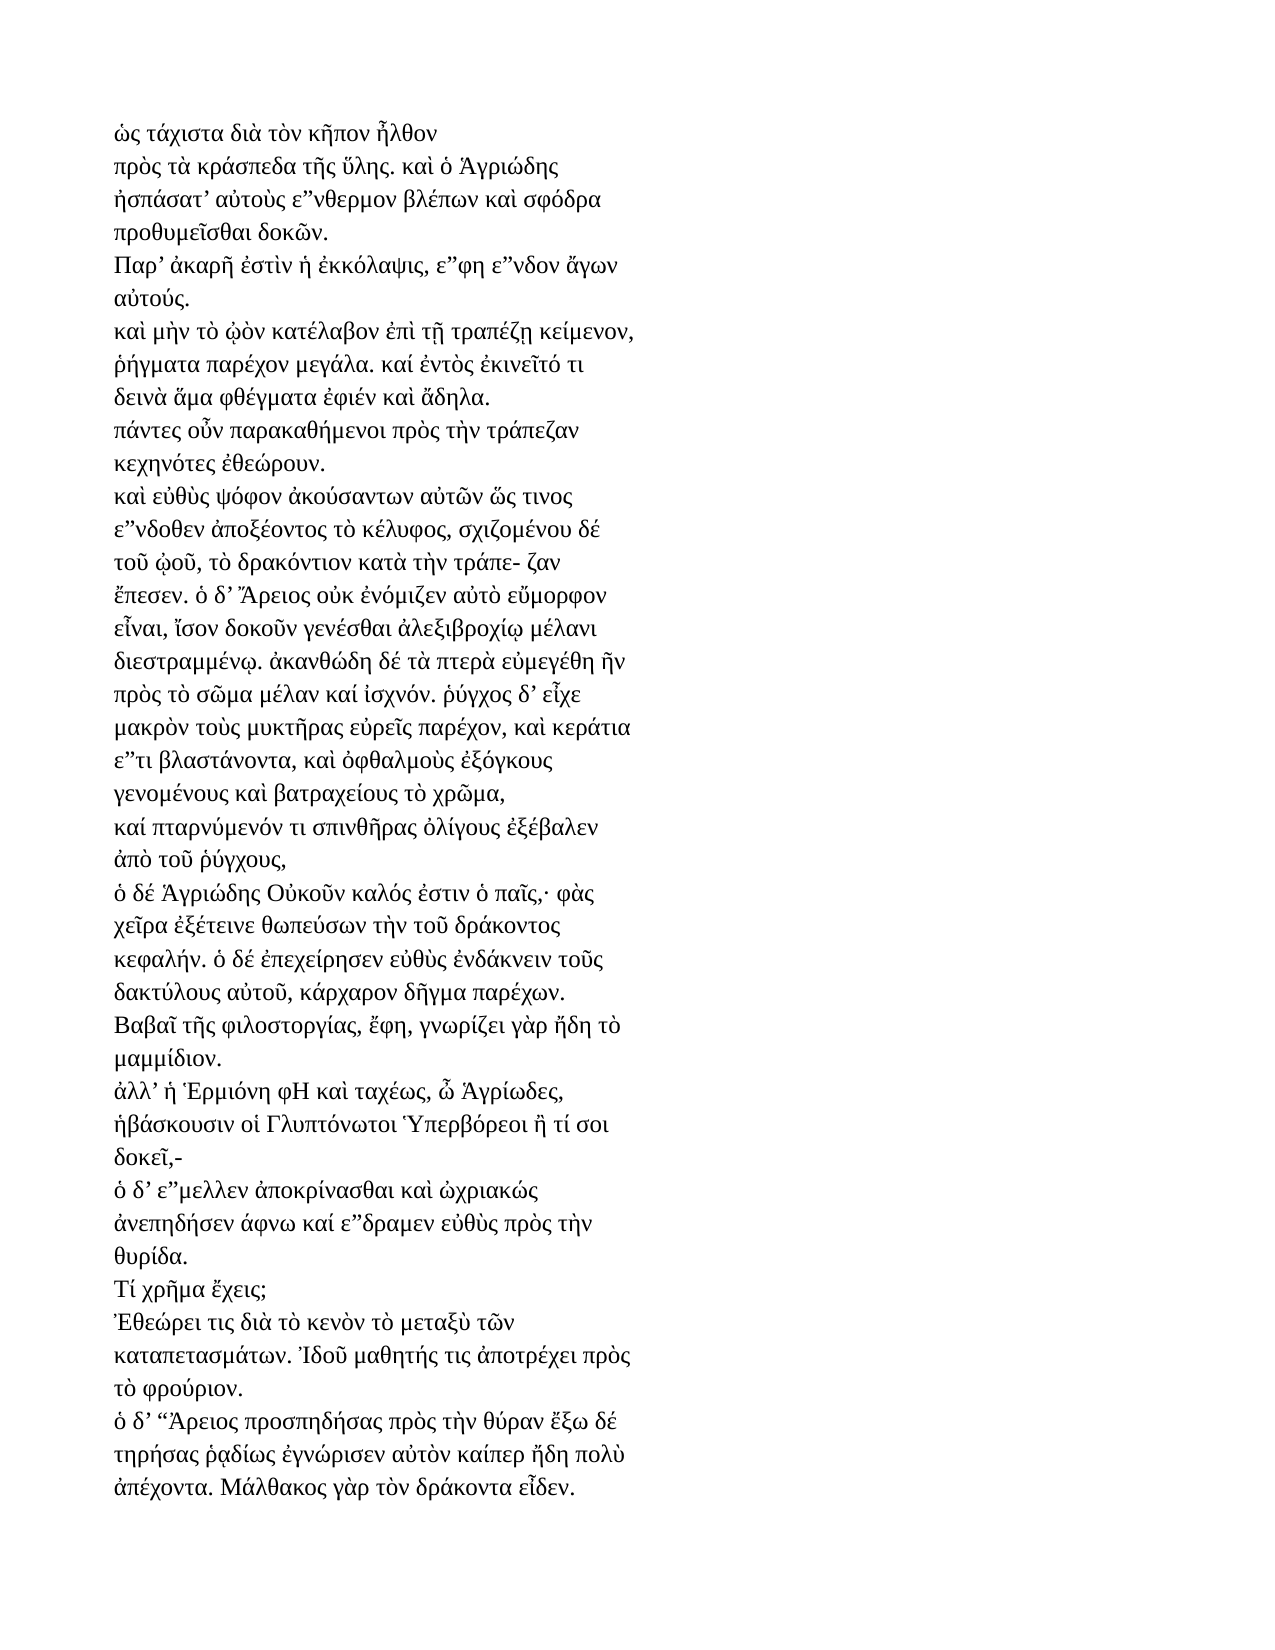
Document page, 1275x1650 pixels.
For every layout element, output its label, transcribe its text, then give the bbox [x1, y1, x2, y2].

table_cell [639, 1307, 1157, 1406]
table_cell [639, 1076, 1157, 1175]
table_cell καί πταρνύμενόν τι σπινθῆρας ὀλίγους ἐξέβαλεν ἀπὸ τοῦ ῥύγχους, [114, 812, 639, 878]
table_cell ὁ δέ Ἁγριώδης Οὐκοῦν καλός ἐστιν ὁ παῖς,· φὰς χεῖρα ἐξέτεινε θωπεύσων τὴν τοῦ δράκοντος κεφαλήν. ὁ δέ ἐπεχείρησεν εὐθὺς ἐνδάκνειν τοῦς δακτύλους αὐτοῦ, κάρχαρον δῆγμα παρέχων. [114, 878, 639, 1010]
table_cell [639, 118, 1157, 250]
table_cell καὶ μὴν τὸ ᾠὸν κατέλαβον ἐπὶ τῇ τραπέζῃ κείμενον, ῥήγματα παρέχον μεγάλα. καί ἐντὸς ἐκινεῖτό τι δεινὰ ἅμα φθέγματα ἐφιέν καὶ ἄδηλα. [114, 316, 639, 415]
table_cell [639, 1010, 1157, 1076]
table_cell Τί χρῆμα ἔχεις; [114, 1274, 639, 1307]
table_cell Παρ’ ἀκαρῆ ἐστὶν ἡ ἐκκόλαψις, ε”φη ε”νδον ἄγων αὐτούς. [114, 250, 639, 316]
table_cell ὡς τάχιστα διὰ τὸν κῆπον ἦλθον πρὸς τὰ κράσπεδα τῆς ὕλης. καὶ ὁ Ἁγριώδης ἠσπάσατ’ αὐτοὺς ε”νθερμον βλέπων καὶ σφόδρα προθυμεῖσθαι δοκῶν. [114, 118, 639, 250]
table_cell [639, 1406, 1157, 1505]
table_cell καὶ εὐθὺς ψόφον ἀκούσαντων αὐτῶν ὥς τινος ε”νδοθεν ἀποξέοντος τὸ κέλυφος, σχιζομένου δέ τοῦ ᾠοῦ, τὸ δρακόντιον κατὰ τὴν τράπε- ζαν ἔπεσεν. ὁ δ’ Ἄρειος οὐκ ἐνόμιζεν αὐτὸ εὔμορφον εἶναι, ἴσον δοκοῦν γενέσθαι ἀλεξιβροχίῳ μέλανι διεστραμμένῳ. ἀκανθώδη δέ τὰ πτερὰ εὐμεγέθη ῆν πρὸς τὸ σῶμα μέλαν καί ἰσχνόν. ῥύγχος δ’ εἶχε μακρὸν τοὺς μυκτῆρας εὐρεῖς παρέχον, καὶ κεράτια ε”τι βλαστάνοντα, καὶ ὀφθαλμοὺς ἐξόγκους γενομένους καὶ βατραχείους τὸ χρῶμα, [114, 481, 639, 812]
table_cell ὁ δ’ ε”μελλεν ἀποκρίνασθαι καὶ ὠχριακώς ἀνεπηδήσεν άφνω καί ε”δραμεν εὐθὺς πρὸς τὴν θυρίδα. [114, 1175, 639, 1274]
table_cell [639, 481, 1157, 812]
table_cell πάντες οὖν παρακαθήμενοι πρὸς τὴν τράπεζαν κεχηνότες ἐθεώρουν. [114, 415, 639, 481]
table_cell ὁ δ’ “Ἀρειος προσπηδήσας πρὸς τὴν θύραν ἔξω δέ τηρήσας ῥᾳδίως ἐγνώρισεν αὐτὸν καίπερ ἤδη πολὺ ἀπέχοντα. Μάλθακος γὰρ τὸν δράκοντα εἶδεν. [114, 1406, 639, 1505]
table_cell Ἐθεώρει τις διὰ τὸ κενὸν τὸ μεταξὺ τῶν καταπετασμάτων. Ἰδοῦ μαθητής τις ἀποτρέχει πρὸς τὸ φρούριον. [114, 1307, 639, 1406]
table_cell [639, 316, 1157, 415]
table_cell [639, 1274, 1157, 1307]
table_cell [639, 1175, 1157, 1274]
table_cell [639, 250, 1157, 316]
table_cell [639, 878, 1157, 1010]
table_cell ἀλλ’ ἡ Ἑρμιόνη φΗ καὶ ταχέως, ὦ Ἁγρίωδες, ἡβάσκουσιν οἱ Γλυπτόνωτοι Ὑπερβόρεοι ἢ τί σοι δοκεῖ,- [114, 1076, 639, 1175]
table_cell Βαβαῖ τῆς φιλοστοργίας, ἔφη, γνωρίζει γὰρ ἤδη τὸ μαμμίδιον. [114, 1010, 639, 1076]
table_cell [639, 415, 1157, 481]
table_cell [639, 812, 1157, 878]
